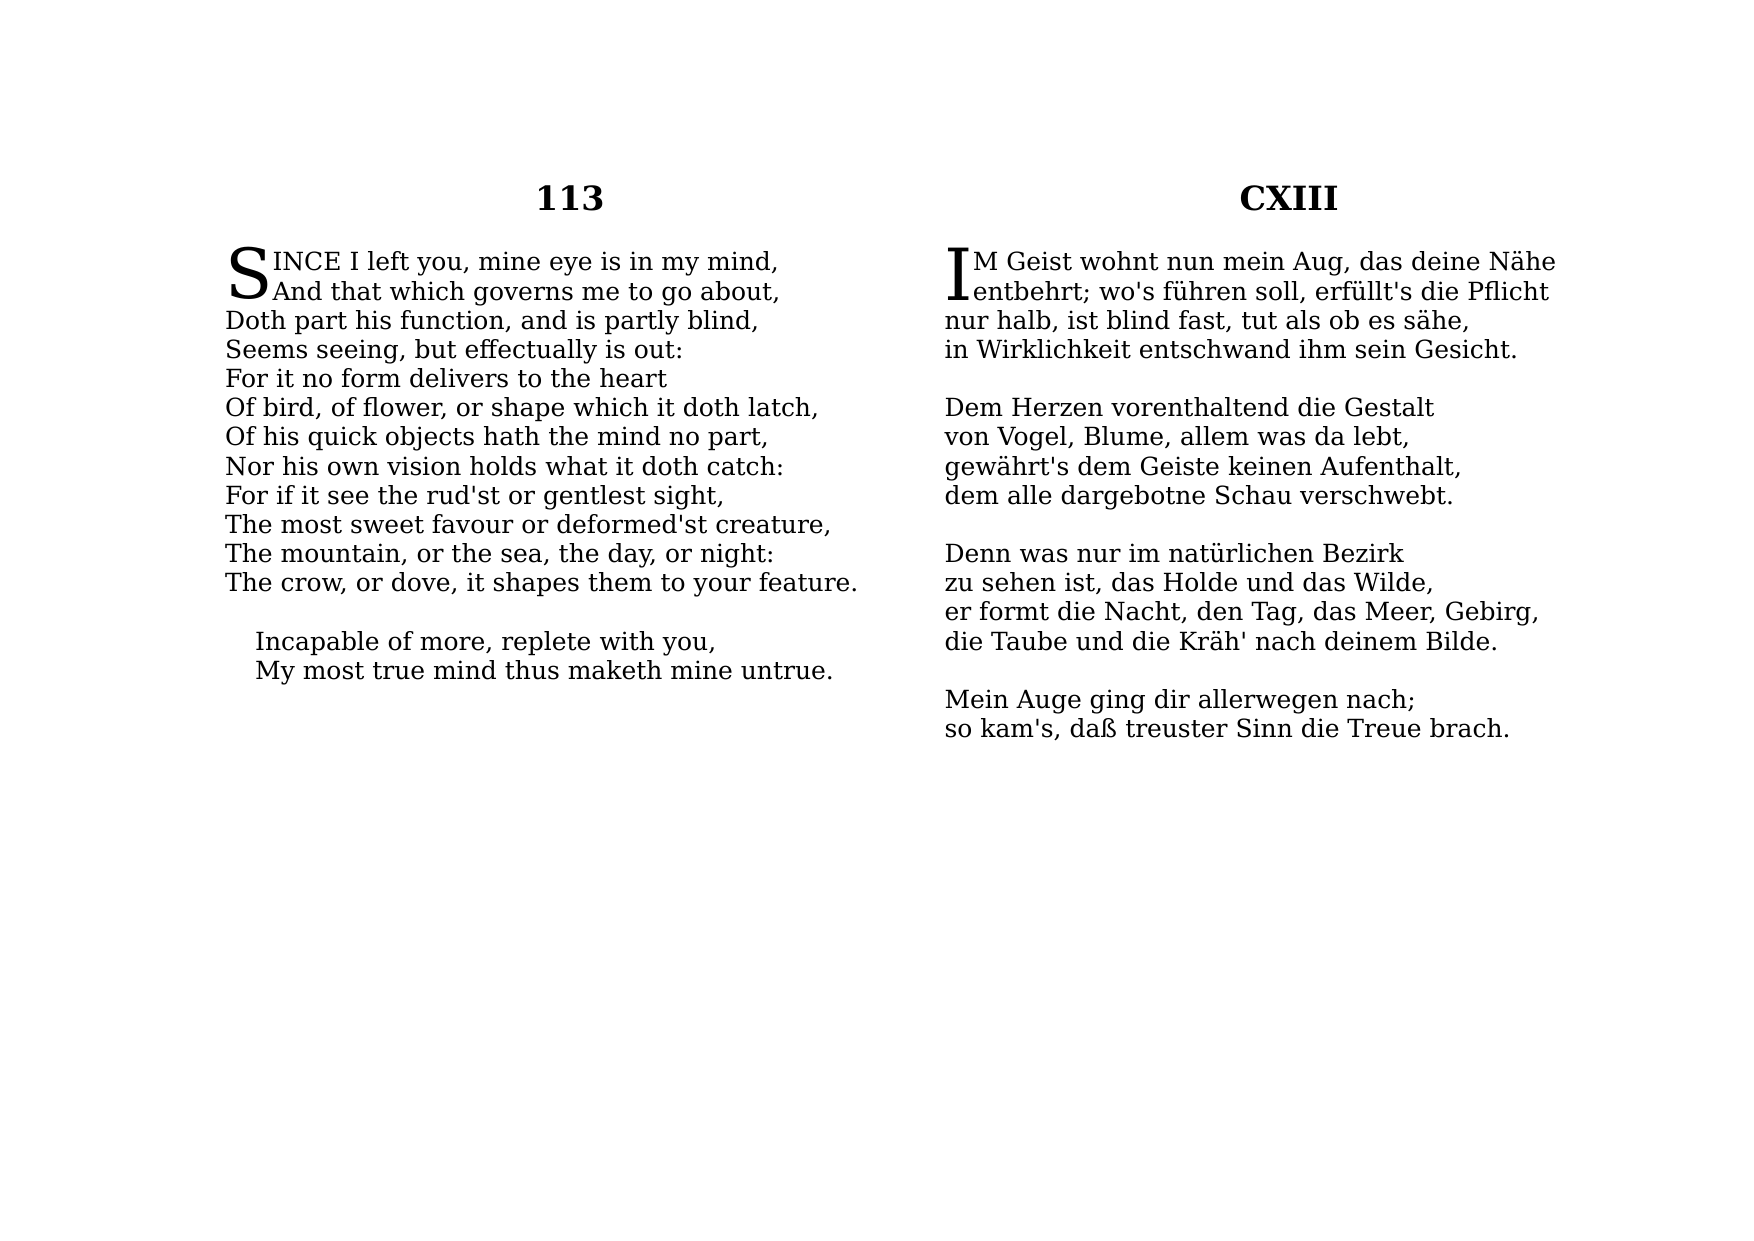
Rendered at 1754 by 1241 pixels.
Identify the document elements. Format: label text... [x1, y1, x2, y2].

text SINCE I left you, mine eye is in my mind, And that which governs me to go about, Doth part his function, and is partly blind, Seems seeing, but effectually is out: For it no form delivers to the heart Of bird, of flower, or shape which it doth latch, Of his quick objects hath the mind no part, Nor his own vision holds what it doth catch: For if it see the rud'st or gentlest sight, The most sweet favour or deformed'st creature, The mountain, or the sea, the day, or night: The crow, or dove, it shapes them to your feature. [225, 247, 914, 597]
text IM Geist wohnt nun mein Aug, das deine Nähe entbehrt; wo's führen soll, erfüllt's die Pflicht nur halb, ist blind fast, tut als ob es sähe, in Wirklichkeit entschwand ihm sein Gesicht. [944, 247, 1633, 364]
text Dem Herzen vorenthaltend die Gestalt von Vogel, Blume, allem was da lebt, gewährt's dem Geiste keinen Aufenthalt, dem alle dargebotne Schau verschwebt. [944, 393, 1633, 510]
text 113 [225, 179, 914, 218]
text CXIII [944, 179, 1633, 218]
text Mein Auge ging dir allerwegen nach; so kam's, daß treuster Sinn die Treue brach. [944, 685, 1633, 743]
text Incapable of more, replete with you, My most true mind thus maketh mine untrue. [255, 627, 914, 685]
text Denn was nur im natürlichen Bezirk zu sehen ist, das Holde und das Wilde, er formt die Nacht, den Tag, das Meer, Gebirg, die Taube und die Kräh' nach deinem Bilde. [944, 539, 1633, 656]
